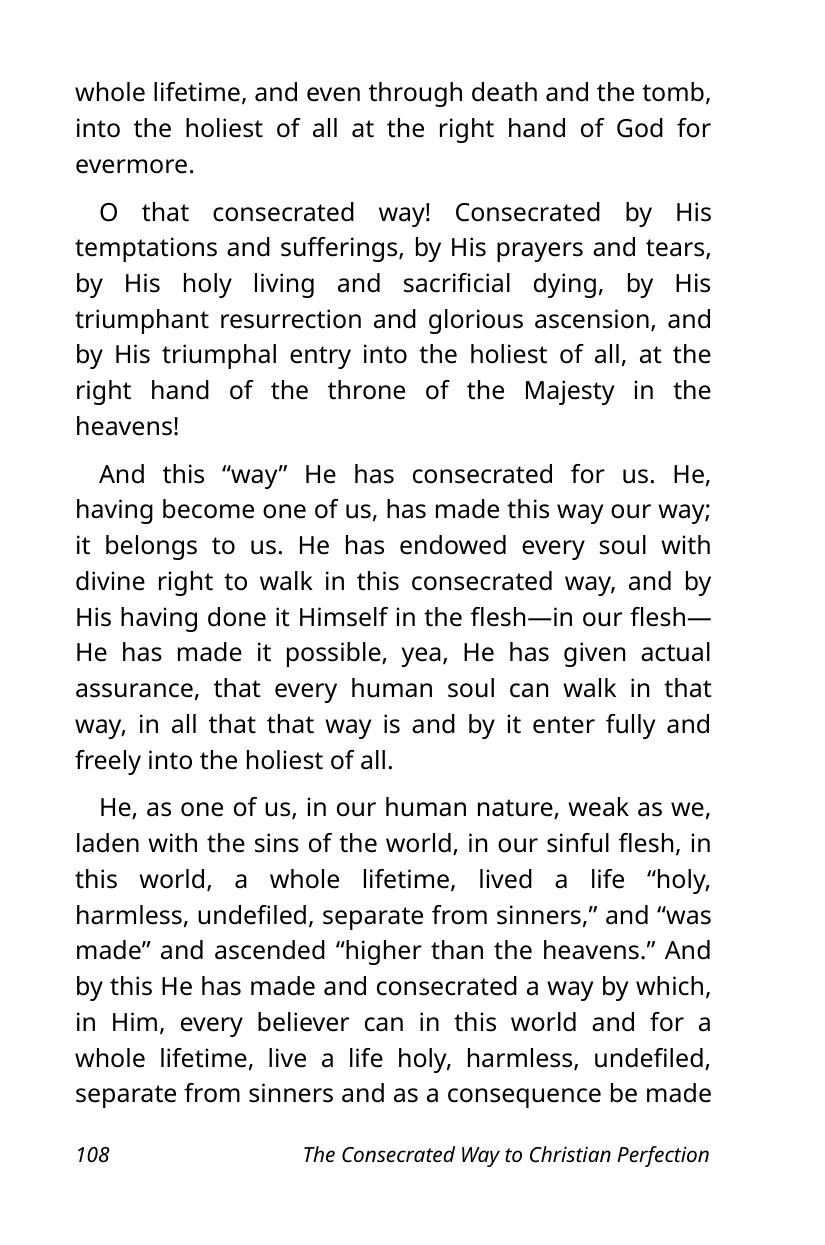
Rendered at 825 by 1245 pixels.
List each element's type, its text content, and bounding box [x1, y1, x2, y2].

text whole lifetime, and even through death and the tomb, into the holiest of all at the right hand of God for evermore. [75, 75, 712, 181]
text O that consecrated way! Consecrated by His temptations and sufferings, by His prayers and tears, by His holy living and sacrificial dying, by His triumphant resurrection and glorious ascension, and by His triumphal entry into the holiest of all, at the right hand of the throne of the Majesty in the heavens! [75, 194, 712, 443]
text And this “way” He has consecrated for us. He, having become one of us, has made this way our way; it belongs to us. He has endowed every soul with divine right to walk in this consecrated way, and by His having done it Himself in the flesh—in our flesh—He has made it possible, yea, He has given actual assurance, that every human soul can walk in that way, in all that that way is and by it enter fully and freely into the holiest of all. [75, 456, 712, 776]
text He, as one of us, in our human nature, weak as we, laden with the sins of the world, in our sinful flesh, in this world, a whole lifetime, lived a life “holy, harmless, undefiled, separate from sinners,” and “was made” and ascended “higher than the heavens.” And by this He has made and consecrated a way by which, in Him, every believer can in this world and for a whole lifetime, live a life holy, harmless, undefiled, separate from sinners and as a consequence be made [75, 790, 712, 1110]
